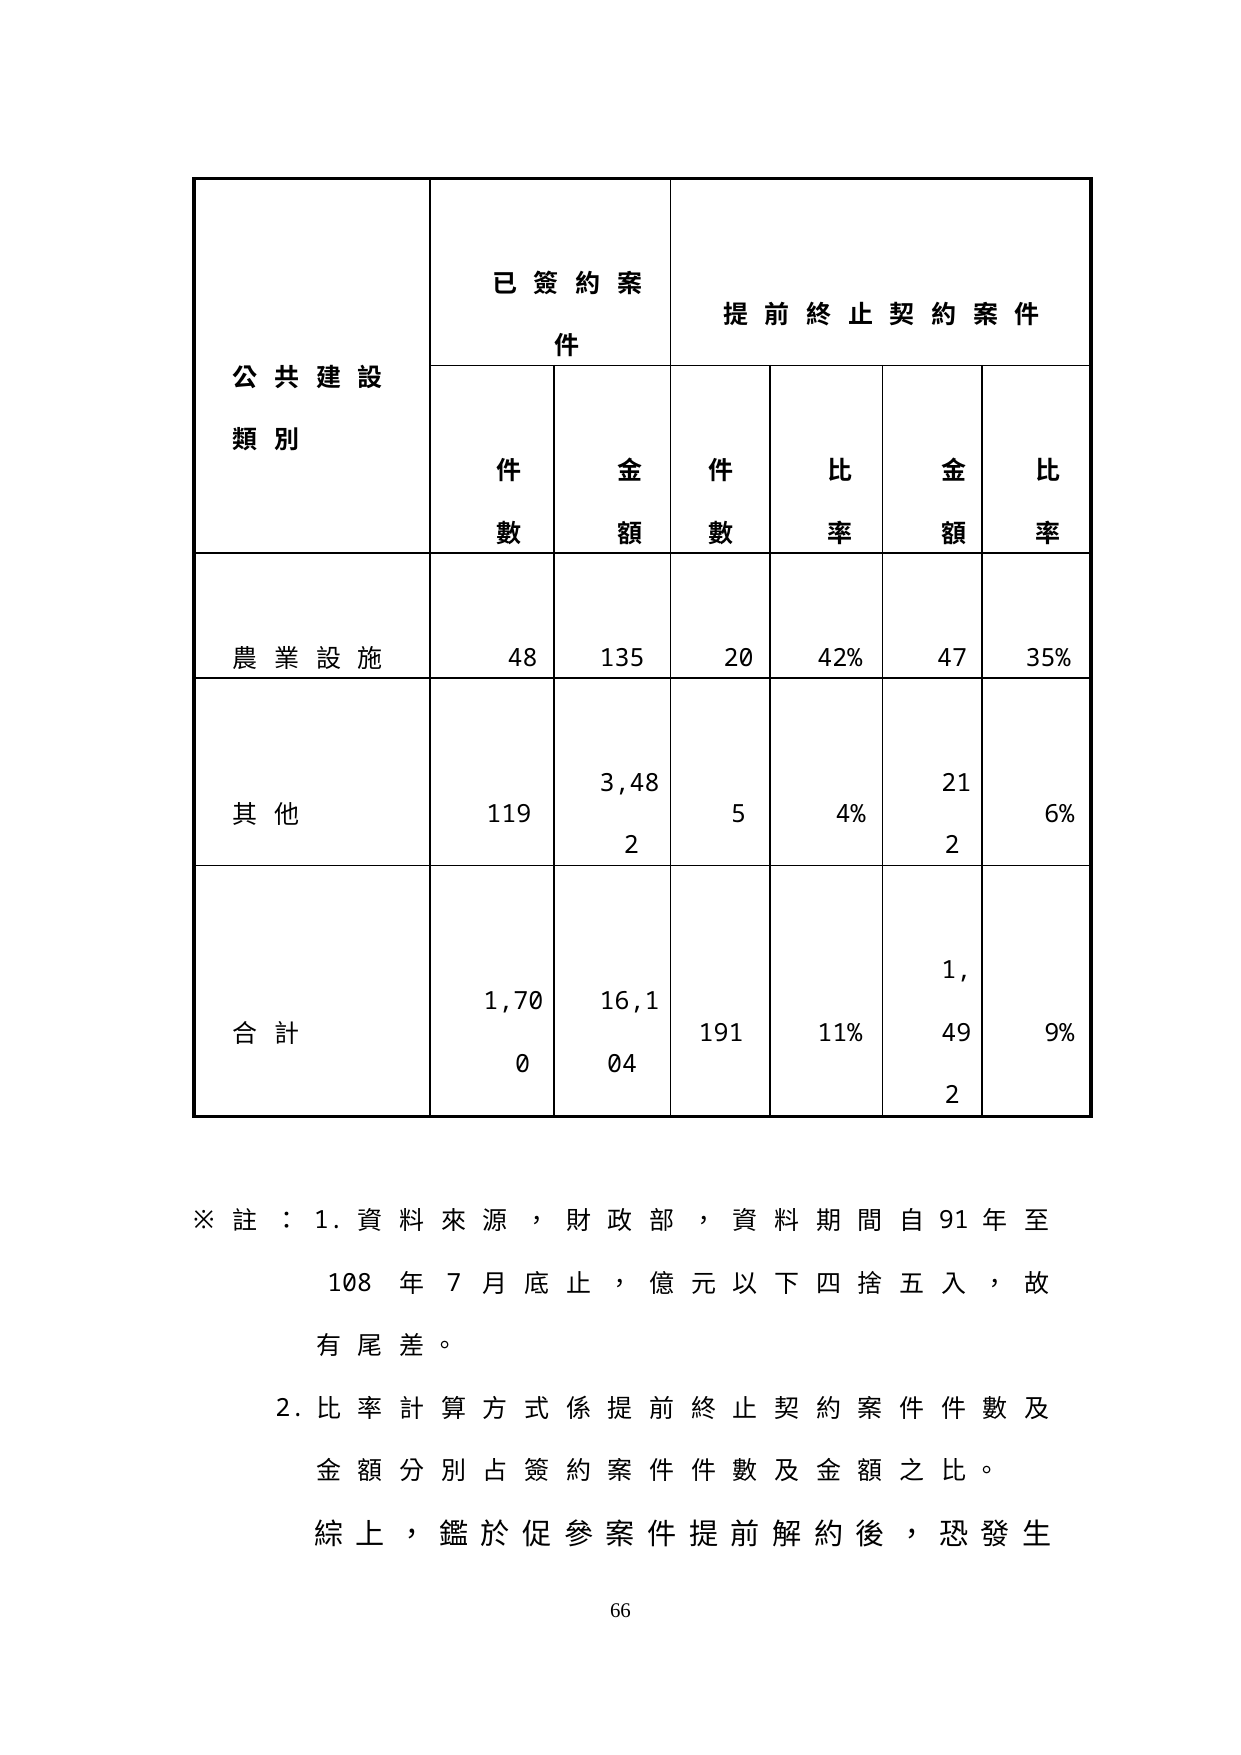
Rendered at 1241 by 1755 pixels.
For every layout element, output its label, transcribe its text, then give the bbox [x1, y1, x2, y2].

table_header 提前終止契約案件 [671, 180, 1089, 365]
table_cell 4% [771, 679, 882, 865]
table_cell 金額 [883, 366, 981, 552]
table_cell 其他 [196, 679, 429, 865]
table_cell 件數 [431, 366, 553, 552]
text 2.比率計算方式係提前終止契約案件件數及金額分別占簽約案件件數及金額之比。 [183, 1365, 1058, 1490]
table_cell 16,104 [555, 866, 670, 1115]
table_cell 農業設施 [196, 554, 429, 677]
table_cell 119 [431, 679, 553, 865]
table_cell 比率 [771, 366, 882, 552]
table_header 公共建設類別 [196, 180, 429, 552]
table_cell 35% [983, 554, 1089, 677]
text 綜上，鑑於促參案件提前解約後，恐發生 [242, 1490, 1058, 1552]
table_cell 191 [671, 866, 769, 1115]
table_cell 9% [983, 866, 1089, 1115]
table_cell 金額 [555, 366, 670, 552]
table_cell 47 [883, 554, 981, 677]
table_cell 5 [671, 679, 769, 865]
table_cell 135 [555, 554, 670, 677]
table_cell 比率 [983, 366, 1089, 552]
table_cell 3,482 [555, 679, 670, 865]
table_cell 1,700 [431, 866, 553, 1115]
table_cell 件數 [671, 366, 769, 552]
text ※註：1.資料來源，財政部，資料期間自91年至108年7月底止，億元以下四捨五入，故有尾差。 [183, 1177, 1058, 1365]
table_cell 212 [883, 679, 981, 865]
table_header 已簽約案件 [431, 180, 670, 365]
table_cell 6% [983, 679, 1089, 865]
table_cell 11% [771, 866, 882, 1115]
table_cell 48 [431, 554, 553, 677]
table_cell 20 [671, 554, 769, 677]
table_cell 合計 [196, 866, 429, 1115]
table_cell 1,492 [883, 866, 981, 1115]
table_cell 42% [771, 554, 882, 677]
